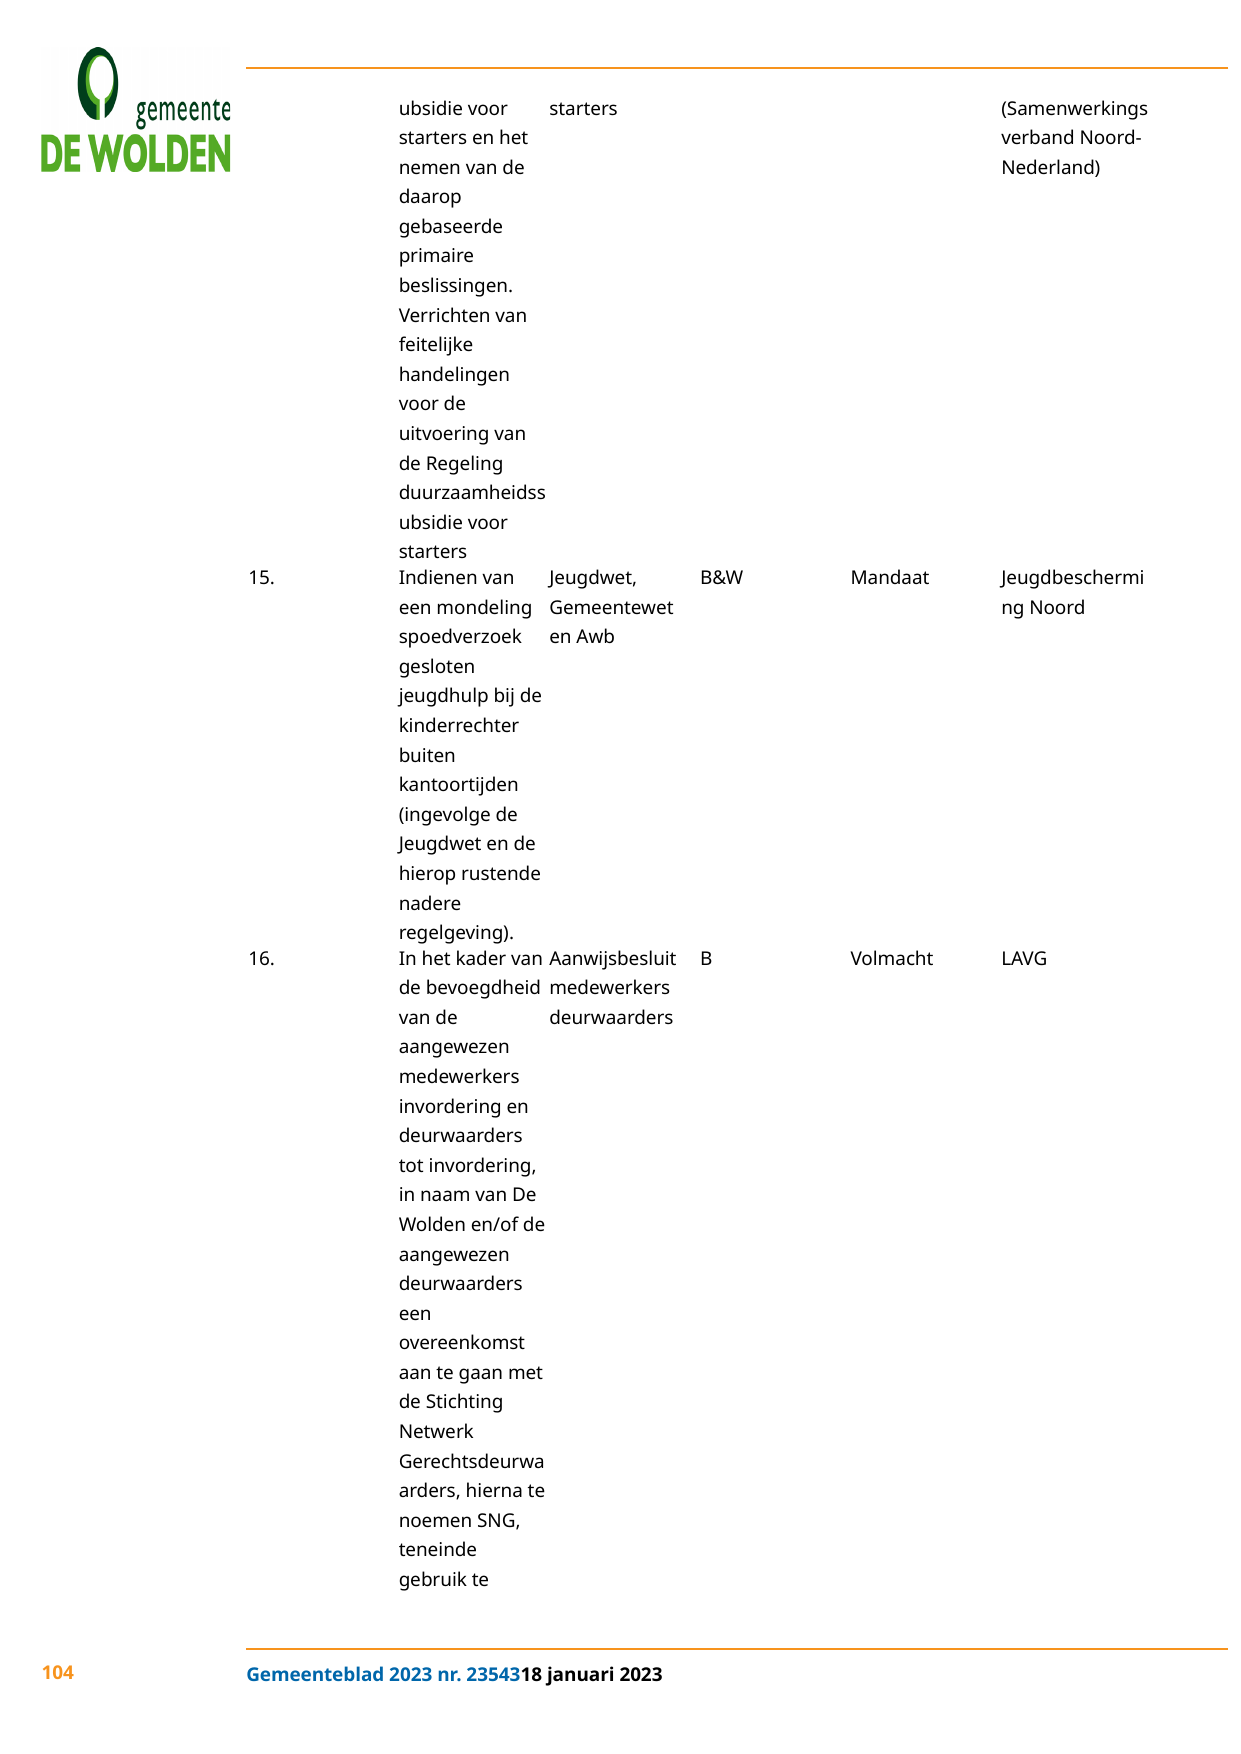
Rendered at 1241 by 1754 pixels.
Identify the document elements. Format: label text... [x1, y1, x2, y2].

table_cell ubsidie voor starters en het nemen van de daarop gebaseerde primaire beslissingen. Verrichten van feitelijke handelingen voor de uitvoering van de Regeling duurzaamheidssubsidie voor starters [399, 95, 549, 564]
table_cell Jeugdbescherming Noord [1001, 564, 1152, 945]
table_cell starters [549, 95, 700, 564]
table_cell B&W [700, 564, 850, 945]
table_cell LAVG [1001, 945, 1152, 1592]
table_cell [850, 95, 1001, 564]
table_cell Indienen van een mondeling spoedverzoek gesloten jeugdhulp bij de kinderrechter buiten kantoortijden (ingevolge de Jeugdwet en de hierop rustende nadere regelgeving). [399, 564, 549, 945]
table_cell 15. [248, 564, 398, 945]
table_cell Aanwijsbesluit medewerkers deurwaarders [549, 945, 700, 1592]
table_cell Jeugdwet, Gemeentewet en Awb [549, 564, 700, 945]
table_cell Mandaat [850, 564, 1001, 945]
table_cell (Samenwerkingsverband Noord-Nederland) [1001, 95, 1152, 564]
table_cell 16. [248, 945, 398, 1592]
table_cell [700, 95, 850, 564]
table_cell B [700, 945, 850, 1592]
table_cell Volmacht [850, 945, 1001, 1592]
picture [41, 47, 231, 172]
table_cell In het kader van de bevoegdheid van de aangewezen medewerkers invordering en deurwaarders tot invordering, in naam van De Wolden en/of de aangewezen deurwaarders een overeenkomst aan te gaan met de Stichting Netwerk Gerechtsdeurwaarders, hierna te noemen SNG, teneinde gebruik te [399, 945, 549, 1592]
table_cell [248, 95, 398, 564]
